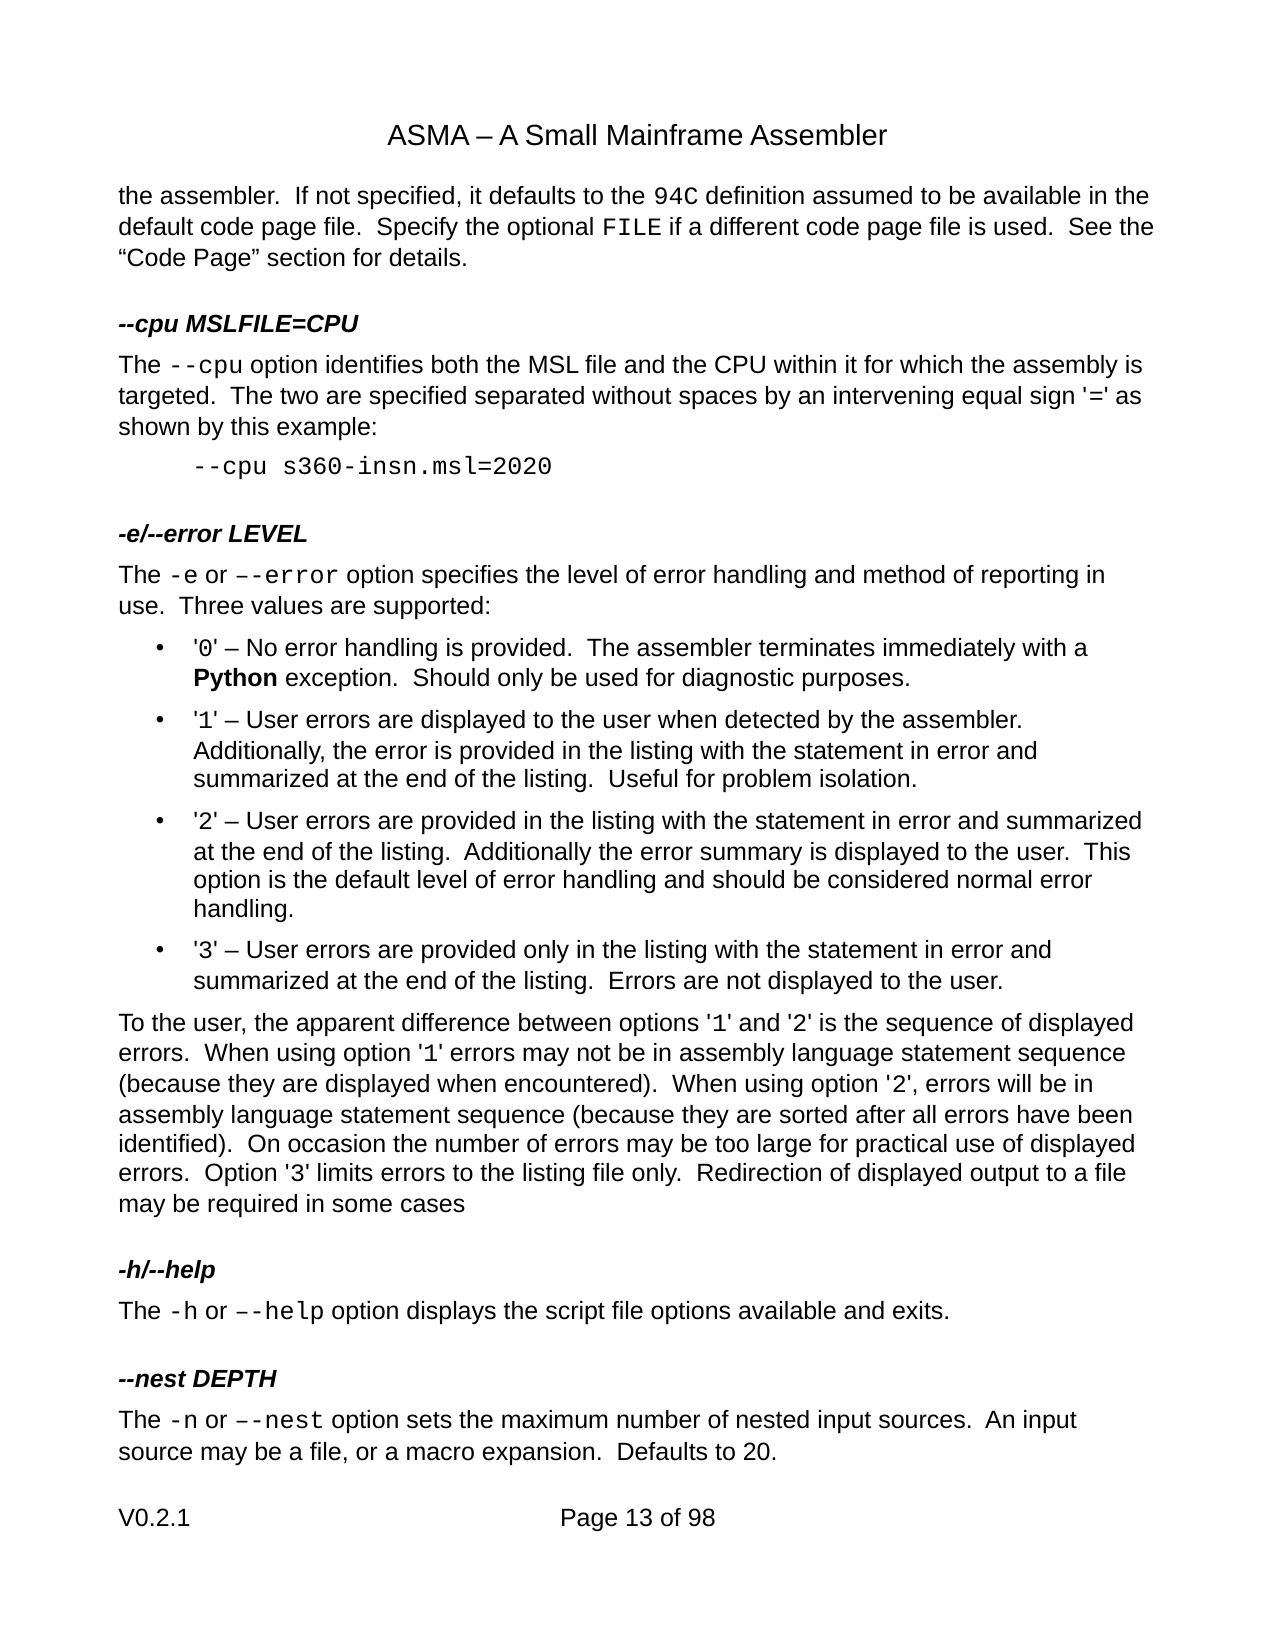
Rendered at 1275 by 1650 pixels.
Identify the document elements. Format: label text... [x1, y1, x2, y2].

text the assembler. If not specified, it defaults to the 94C definition assumed to be available in the default code page file. Specify the optional FILE if a different code page file is used. See the “Code Page” section for details. [118, 181, 1157, 272]
subtitle -e/--error LEVEL [118, 519, 1157, 548]
list '0' – No error handling is provided. The assembler terminates immediately with a Python exception. Should only be used for diagnostic purposes. [156, 632, 1157, 692]
list '1' – User errors are displayed to the user when detected by the assembler. Additionally, the error is provided in the listing with the statement in error and summarized at the end of the listing. Useful for problem isolation. [156, 705, 1157, 793]
text The -e or –-error option specifies the level of error handling and method of reporting in use. Three values are supported: [118, 560, 1157, 620]
text The -h or –-help option displays the script file options available and exits. [118, 1296, 1157, 1327]
subtitle --nest DEPTH [118, 1364, 1157, 1393]
text The -n or –-nest option sets the maximum number of nested input sources. An input source may be a file, or a macro expansion. Defaults to 20. [118, 1406, 1157, 1465]
text --cpu s360-insn.msl=2020 [192, 453, 1157, 482]
subtitle --cpu MSLFILE=CPU [118, 309, 1157, 338]
text The --cpu option identifies both the MSL file and the CPU within it for which the assembly is targeted. The two are specified separated without spaces by an intervening equal sign '=' as shown by this example: [118, 350, 1157, 441]
list '2' – User errors are provided in the listing with the statement in error and summarized at the end of the listing. Additionally the error summary is displayed to the user. This option is the default level of error handling and should be considered normal error handling. [156, 806, 1157, 923]
list '3' – User errors are provided only in the listing with the statement in error and summarized at the end of the listing. Errors are not displayed to the user. [156, 935, 1157, 995]
subtitle -h/--help [118, 1255, 1157, 1283]
text To the user, the apparent difference between options '1' and '2' is the sequence of displayed errors. When using option '1' errors may not be in assembly language statement sequence (because they are displayed when encountered). When using option '2', errors will be in assembly language statement sequence (because they are sorted after all errors have been identified). On occasion the number of errors may be too large for practical use of displayed errors. Option '3' limits errors to the listing file only. Redirection of displayed output to a file may be required in some cases [118, 1007, 1157, 1217]
